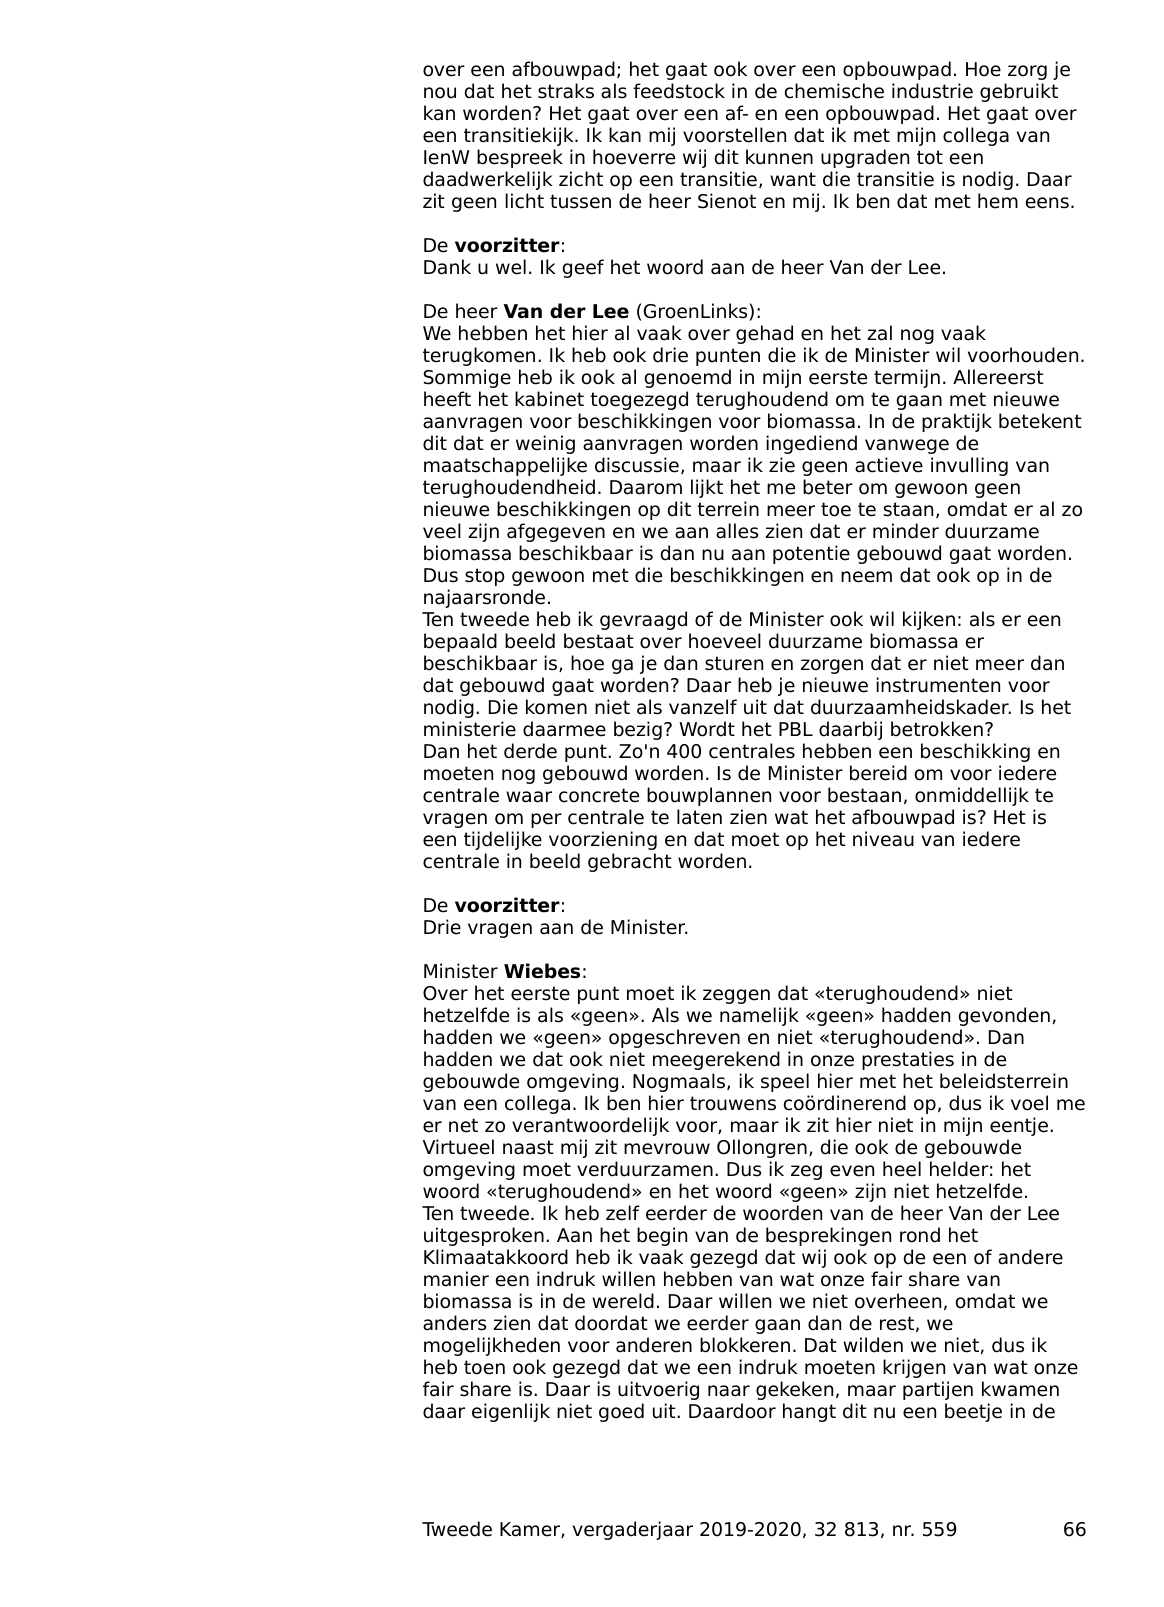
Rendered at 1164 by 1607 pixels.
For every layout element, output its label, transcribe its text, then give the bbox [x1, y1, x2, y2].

text Dan het derde punt. Zo'n 400 centrales hebben een beschikking en moeten nog gebouwd worden. Is de Minister bereid om voor iedere centrale waar concrete bouwplannen voor bestaan, onmiddellijk te vragen om per centrale te laten zien wat het afbouwpad is? Het is een tijdelijke voorziening en dat moet op het niveau van iedere centrale in beeld gebracht worden. [422, 741, 1087, 873]
text De voorzitter: [422, 895, 1087, 917]
text Over het eerste punt moet ik zeggen dat «terughoudend» niet hetzelfde is als «geen». Als we namelijk «geen» hadden gevonden, hadden we «geen» opgeschreven en niet «terughoudend». Dan hadden we dat ook niet meegerekend in onze prestaties in de gebouwde omgeving. Nogmaals, ik speel hier met het beleidsterrein van een collega. Ik ben hier trouwens coördinerend op, dus ik voel me er net zo verantwoordelijk voor, maar ik zit hier niet in mijn eentje. Virtueel naast mij zit mevrouw Ollongren, die ook de gebouwde omgeving moet verduurzamen. Dus ik zeg even heel helder: het woord «terughoudend» en het woord «geen» zijn niet hetzelfde. [422, 983, 1087, 1203]
text Minister Wiebes: [422, 961, 1087, 983]
text Ten tweede. Ik heb zelf eerder de woorden van de heer Van der Lee uitgesproken. Aan het begin van de besprekingen rond het Klimaatakkoord heb ik vaak gezegd dat wij ook op de een of andere manier een indruk willen hebben van wat onze fair share van biomassa is in de wereld. Daar willen we niet overheen, omdat we anders zien dat doordat we eerder gaan dan de rest, we mogelijkheden voor anderen blokkeren. Dat wilden we niet, dus ik heb toen ook gezegd dat we een indruk moeten krijgen van wat onze fair share is. Daar is uitvoerig naar gekeken, maar partijen kwamen daar eigenlijk niet goed uit. Daardoor hangt dit nu een beetje in de [422, 1203, 1087, 1423]
text De voorzitter: [422, 235, 1087, 257]
text Ten tweede heb ik gevraagd of de Minister ook wil kijken: als er een bepaald beeld bestaat over hoeveel duurzame biomassa er beschikbaar is, hoe ga je dan sturen en zorgen dat er niet meer dan dat gebouwd gaat worden? Daar heb je nieuwe instrumenten voor nodig. Die komen niet als vanzelf uit dat duurzaamheidskader. Is het ministerie daarmee bezig? Wordt het PBL daarbij betrokken? [422, 609, 1087, 741]
text over een afbouwpad; het gaat ook over een opbouwpad. Hoe zorg je nou dat het straks als feedstock in de chemische industrie gebruikt kan worden? Het gaat over een af- en een opbouwpad. Het gaat over een transitiekijk. Ik kan mij voorstellen dat ik met mijn collega van IenW bespreek in hoeverre wij dit kunnen upgraden tot een daadwerkelijk zicht op een transitie, want die transitie is nodig. Daar zit geen licht tussen de heer Sienot en mij. Ik ben dat met hem eens. [422, 59, 1087, 213]
text Dank u wel. Ik geef het woord aan de heer Van der Lee. [422, 257, 1087, 279]
text De heer Van der Lee (GroenLinks): [422, 301, 1087, 323]
text We hebben het hier al vaak over gehad en het zal nog vaak terugkomen. Ik heb ook drie punten die ik de Minister wil voorhouden. Sommige heb ik ook al genoemd in mijn eerste termijn. Allereerst heeft het kabinet toegezegd terughoudend om te gaan met nieuwe aanvragen voor beschikkingen voor biomassa. In de praktijk betekent dit dat er weinig aanvragen worden ingediend vanwege de maatschappelijke discussie, maar ik zie geen actieve invulling van terughoudendheid. Daarom lijkt het me beter om gewoon geen nieuwe beschikkingen op dit terrein meer toe te staan, omdat er al zo veel zijn afgegeven en we aan alles zien dat er minder duurzame biomassa beschikbaar is dan nu aan potentie gebouwd gaat worden. Dus stop gewoon met die beschikkingen en neem dat ook op in de najaarsronde. [422, 323, 1087, 609]
text Drie vragen aan de Minister. [422, 917, 1087, 939]
